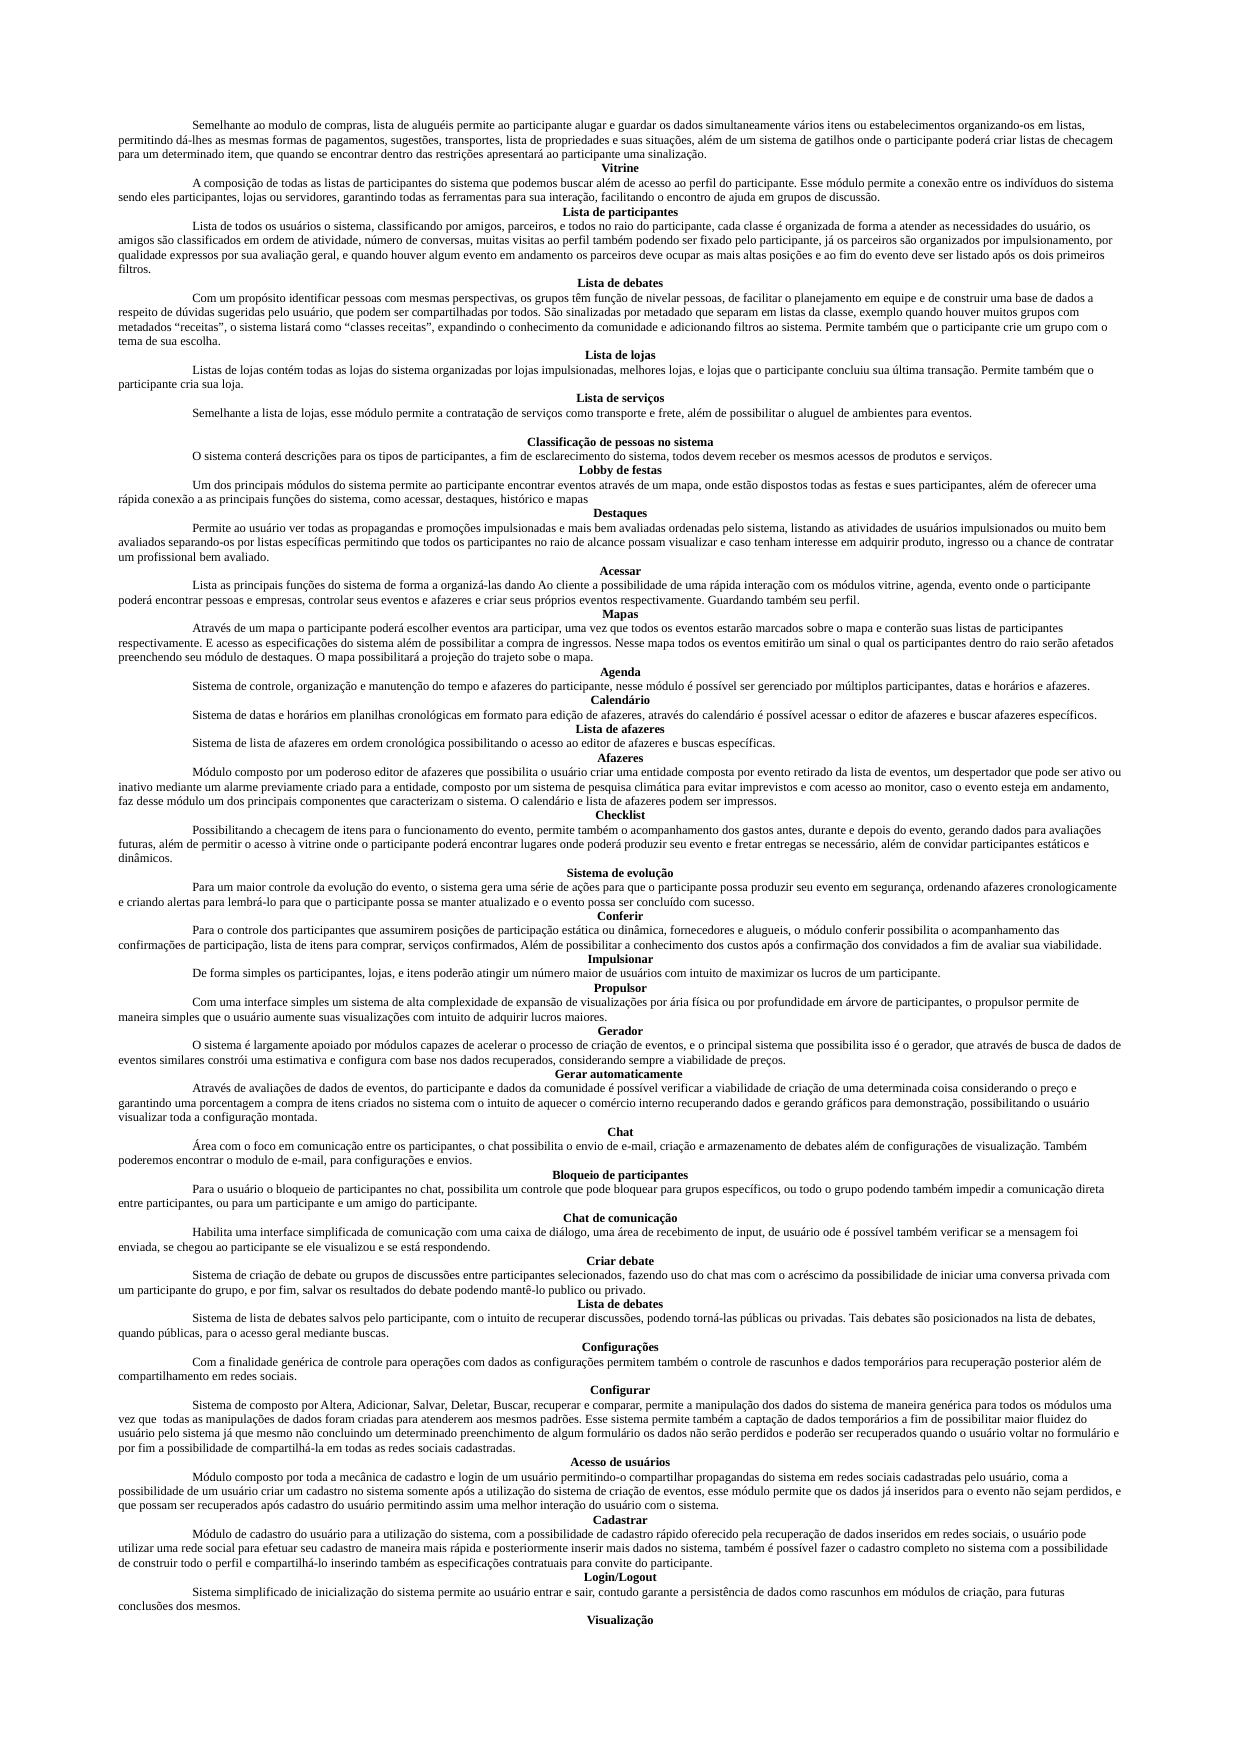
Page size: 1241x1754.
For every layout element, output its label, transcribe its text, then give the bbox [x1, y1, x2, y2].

text Configurações [118, 1340, 1122, 1354]
text Sistema de lista de afazeres em ordem cronológica possibilitando o acesso ao editor de afazeres e buscas específicas. [118, 736, 1122, 751]
text Lista de participantes [118, 204, 1122, 219]
text Sistema de criação de debate ou grupos de discussões entre participantes selecionados, fazendo uso do chat mas com o acréscimo da possibilidade de iniciar uma conversa privada com um participante do grupo, e por fim, salvar os resultados do debate podendo mantê-lo publico ou privado. [118, 1268, 1122, 1297]
text O sistema conterá descrições para os tipos de participantes, a fim de esclarecimento do sistema, todos devem receber os mesmos acessos de produtos e serviços. [118, 449, 1122, 463]
text Com a finalidade genérica de controle para operações com dados as configurações permitem também o controle de rascunhos e dados temporários para recuperação posterior além de compartilhamento em redes sociais. [118, 1354, 1122, 1383]
text Classificação de pessoas no sistema [118, 434, 1122, 449]
text Módulo composto por toda a mecânica de cadastro e login de um usuário permitindo-o compartilhar propagandas do sistema em redes sociais cadastradas pelo usuário, coma a possibilidade de um usuário criar um cadastro no sistema somente após a utilização do sistema de criação de eventos, esse módulo permite que os dados já inseridos para o evento não sejam perdidos, e que possam ser recuperados após cadastro do usuário permitindo assim uma melhor interação do usuário com o sistema. [118, 1469, 1122, 1512]
text Com um propósito identificar pessoas com mesmas perspectivas, os grupos têm função de nivelar pessoas, de facilitar o planejamento em equipe e de construir uma base de dados a respeito de dúvidas sugeridas pelo usuário, que podem ser compartilhadas por todos. São sinalizadas por metadado que separam em listas da classe, exemplo quando houver muitos grupos com metadados “receitas”, o sistema listará como “classes receitas”, expandindo o conhecimento da comunidade e adicionando filtros ao sistema. Permite também que o participante crie um grupo com o tema de sua escolha. [118, 291, 1122, 348]
text Chat [118, 1124, 1122, 1139]
text Sistema de evolução [118, 866, 1122, 880]
text Através de um mapa o participante poderá escolher eventos ara participar, uma vez que todos os eventos estarão marcados sobre o mapa e conterão suas listas de participantes respectivamente. E acesso as especificações do sistema além de possibilitar a compra de ingressos. Nesse mapa todos os eventos emitirão um sinal o qual os participantes dentro do raio serão afetados preenchendo seu módulo de destaques. O mapa possibilitará a projeção do trajeto sobe o mapa. [118, 621, 1122, 664]
text Bloqueio de participantes [118, 1167, 1122, 1182]
text Lista de afazeres [118, 722, 1122, 736]
text Para o controle dos participantes que assumirem posições de participação estática ou dinâmica, fornecedores e alugueis, o módulo conferir possibilita o acompanhamento das confirmações de participação, lista de itens para comprar, serviços confirmados, Além de possibilitar a conhecimento dos custos após a confirmação dos convidados a fim de avaliar sua viabilidade. [118, 923, 1122, 952]
text A composição de todas as listas de participantes do sistema que podemos buscar além de acesso ao perfil do participante. Esse módulo permite a conexão entre os indivíduos do sistema sendo eles participantes, lojas ou servidores, garantindo todas as ferramentas para sua interação, facilitando o encontro de ajuda em grupos de discussão. [118, 176, 1122, 204]
text Sistema de lista de debates salvos pelo participante, com o intuito de recuperar discussões, podendo torná-las públicas ou privadas. Tais debates são posicionados na lista de debates, quando públicas, para o acesso geral mediante buscas. [118, 1311, 1122, 1340]
text Criar debate [118, 1254, 1122, 1268]
text Área com o foco em comunicação entre os participantes, o chat possibilita o envio de e-mail, criação e armazenamento de debates além de configurações de visualização. Também poderemos encontrar o modulo de e-mail, para configurações e envios. [118, 1139, 1122, 1167]
text Um dos principais módulos do sistema permite ao participante encontrar eventos através de um mapa, onde estão dispostos todas as festas e sues participantes, além de oferecer uma rápida conexão a as principais funções do sistema, como acessar, destaques, histórico e mapas [118, 477, 1122, 506]
text Lista as principais funções do sistema de forma a organizá-las dando Ao cliente a possibilidade de uma rápida interação com os módulos vitrine, agenda, evento onde o participante poderá encontrar pessoas e empresas, controlar seus eventos e afazeres e criar seus próprios eventos respectivamente. Guardando também seu perfil. [118, 578, 1122, 607]
text Acessar [118, 564, 1122, 578]
text Lista de debates [118, 276, 1122, 291]
text Impulsionar [118, 952, 1122, 966]
text Cadastrar [118, 1512, 1122, 1527]
text Para o usuário o bloqueio de participantes no chat, possibilita um controle que pode bloquear para grupos específicos, ou todo o grupo podendo também impedir a comunicação direta entre participantes, ou para um participante e um amigo do participante. [118, 1182, 1122, 1211]
text Com uma interface simples um sistema de alta complexidade de expansão de visualizações por ária física ou por profundidade em árvore de participantes, o propulsor permite de maneira simples que o usuário aumente suas visualizações com intuito de adquirir lucros maiores. [118, 995, 1122, 1024]
text Sistema de controle, organização e manutenção do tempo e afazeres do participante, nesse módulo é possível ser gerenciado por múltiplos participantes, datas e horários e afazeres. [118, 679, 1122, 693]
text Lista de debates [118, 1297, 1122, 1311]
text Chat de comunicação [118, 1211, 1122, 1225]
text Afazeres [118, 751, 1122, 765]
text Listas de lojas contém todas as lojas do sistema organizadas por lojas impulsionadas, melhores lojas, e lojas que o participante concluiu sua última transação. Permite também que o participante cria sua loja. [118, 362, 1122, 391]
text O sistema é largamente apoiado por módulos capazes de acelerar o processo de criação de eventos, e o principal sistema que possibilita isso é o gerador, que através de busca de dados de eventos similares constrói uma estimativa e configura com base nos dados recuperados, considerando sempre a viabilidade de preços. [118, 1038, 1122, 1067]
text Configurar [118, 1383, 1122, 1397]
text Checklist [118, 808, 1122, 822]
text Lista de serviços [118, 391, 1122, 406]
text Lista de lojas [118, 348, 1122, 362]
text Lista de todos os usuários o sistema, classificando por amigos, parceiros, e todos no raio do participante, cada classe é organizada de forma a atender as necessidades do usuário, os amigos são classificados em ordem de atividade, número de conversas, muitas visitas ao perfil também podendo ser fixado pelo participante, já os parceiros são organizados por impulsionamento, por qualidade expressos por sua avaliação geral, e quando houver algum evento em andamento os parceiros deve ocupar as mais altas posições e ao fim do evento deve ser listado após os dois primeiros filtros. [118, 219, 1122, 276]
text Habilita uma interface simplificada de comunicação com uma caixa de diálogo, uma área de recebimento de input, de usuário ode é possível também verificar se a mensagem foi enviada, se chegou ao participante se ele visualizou e se está respondendo. [118, 1225, 1122, 1254]
text Calendário [118, 693, 1122, 707]
text Vitrine [118, 161, 1122, 176]
text Através de avaliações de dados de eventos, do participante e dados da comunidade é possível verificar a viabilidade de criação de uma determinada coisa considerando o preço e garantindo uma porcentagem a compra de itens criados no sistema com o intuito de aquecer o comércio interno recuperando dados e gerando gráficos para demonstração, possibilitando o usuário visualizar toda a configuração montada. [118, 1081, 1122, 1124]
text Gerar automaticamente [118, 1067, 1122, 1081]
text Semelhante ao modulo de compras, lista de aluguéis permite ao participante alugar e guardar os dados simultaneamente vários itens ou estabelecimentos organizando-os em listas, permitindo dá-lhes as mesmas formas de pagamentos, sugestões, transportes, lista de propriedades e suas situações, além de um sistema de gatilhos onde o participante poderá criar listas de checagem para um determinado item, que quando se encontrar dentro das restrições apresentará ao participante uma sinalização. [118, 118, 1122, 161]
text De forma simples os participantes, lojas, e itens poderão atingir um número maior de usuários com intuito de maximizar os lucros de um participante. [118, 966, 1122, 981]
text Semelhante a lista de lojas, esse módulo permite a contratação de serviços como transporte e frete, além de possibilitar o aluguel de ambientes para eventos. [118, 406, 1122, 420]
text Sistema de datas e horários em planilhas cronológicas em formato para edição de afazeres, através do calendário é possível acessar o editor de afazeres e buscar afazeres específicos. [118, 707, 1122, 722]
text Conferir [118, 909, 1122, 923]
text Agenda [118, 664, 1122, 679]
text Acesso de usuários [118, 1455, 1122, 1469]
text Permite ao usuário ver todas as propagandas e promoções impulsionadas e mais bem avaliadas ordenadas pelo sistema, listando as atividades de usuários impulsionados ou muito bem avaliados separando-os por listas específicas permitindo que todos os participantes no raio de alcance possam visualizar e caso tenham interesse em adquirir produto, ingresso ou a chance de contratar um profissional bem avaliado. [118, 521, 1122, 564]
text Módulo composto por um poderoso editor de afazeres que possibilita o usuário criar uma entidade composta por evento retirado da lista de eventos, um despertador que pode ser ativo ou inativo mediante um alarme previamente criado para a entidade, composto por um sistema de pesquisa climática para evitar imprevistos e com acesso ao monitor, caso o evento esteja em andamento, faz desse módulo um dos principais componentes que caracterizam o sistema. O calendário e lista de afazeres podem ser impressos. [118, 765, 1122, 808]
text Lobby de festas [118, 463, 1122, 477]
text Módulo de cadastro do usuário para a utilização do sistema, com a possibilidade de cadastro rápido oferecido pela recuperação de dados inseridos em redes sociais, o usuário pode utilizar uma rede social para efetuar seu cadastro de maneira mais rápida e posteriormente inserir mais dados no sistema, também é possível fazer o cadastro completo no sistema com a possibilidade de construir todo o perfil e compartilhá-lo inserindo também as especificações contratuais para convite do participante. [118, 1527, 1122, 1570]
text Para um maior controle da evolução do evento, o sistema gera uma série de ações para que o participante possa produzir seu evento em segurança, ordenando afazeres cronologicamente e criando alertas para lembrá-lo para que o participante possa se manter atualizado e o evento possa ser concluído com sucesso. [118, 880, 1122, 909]
text Login/Logout [118, 1570, 1122, 1584]
text Gerador [118, 1024, 1122, 1038]
text Sistema de composto por Altera, Adicionar, Salvar, Deletar, Buscar, recuperar e comparar, permite a manipulação dos dados do sistema de maneira genérica para todos os módulos uma vez que todas as manipulações de dados foram criadas para atenderem aos mesmos padrões. Esse sistema permite também a captação de dados temporários a fim de possibilitar maior fluidez do usuário pelo sistema já que mesmo não concluindo um determinado preenchimento de algum formulário os dados não serão perdidos e poderão ser recuperados quando o usuário voltar no formulário e por fim a possibilidade de compartilhá-la em todas as redes sociais cadastradas. [118, 1397, 1122, 1455]
text Destaques [118, 506, 1122, 521]
text Possibilitando a checagem de itens para o funcionamento do evento, permite também o acompanhamento dos gastos antes, durante e depois do evento, gerando dados para avaliações futuras, além de permitir o acesso à vitrine onde o participante poderá encontrar lugares onde poderá produzir seu evento e fretar entregas se necessário, além de convidar participantes estáticos e dinâmicos. [118, 822, 1122, 866]
text Sistema simplificado de inicialização do sistema permite ao usuário entrar e sair, contudo garante a persistência de dados como rascunhos em módulos de criação, para futuras conclusões dos mesmos. [118, 1584, 1122, 1613]
text Mapas [118, 607, 1122, 621]
text Visualização [118, 1613, 1122, 1627]
text Propulsor [118, 981, 1122, 995]
